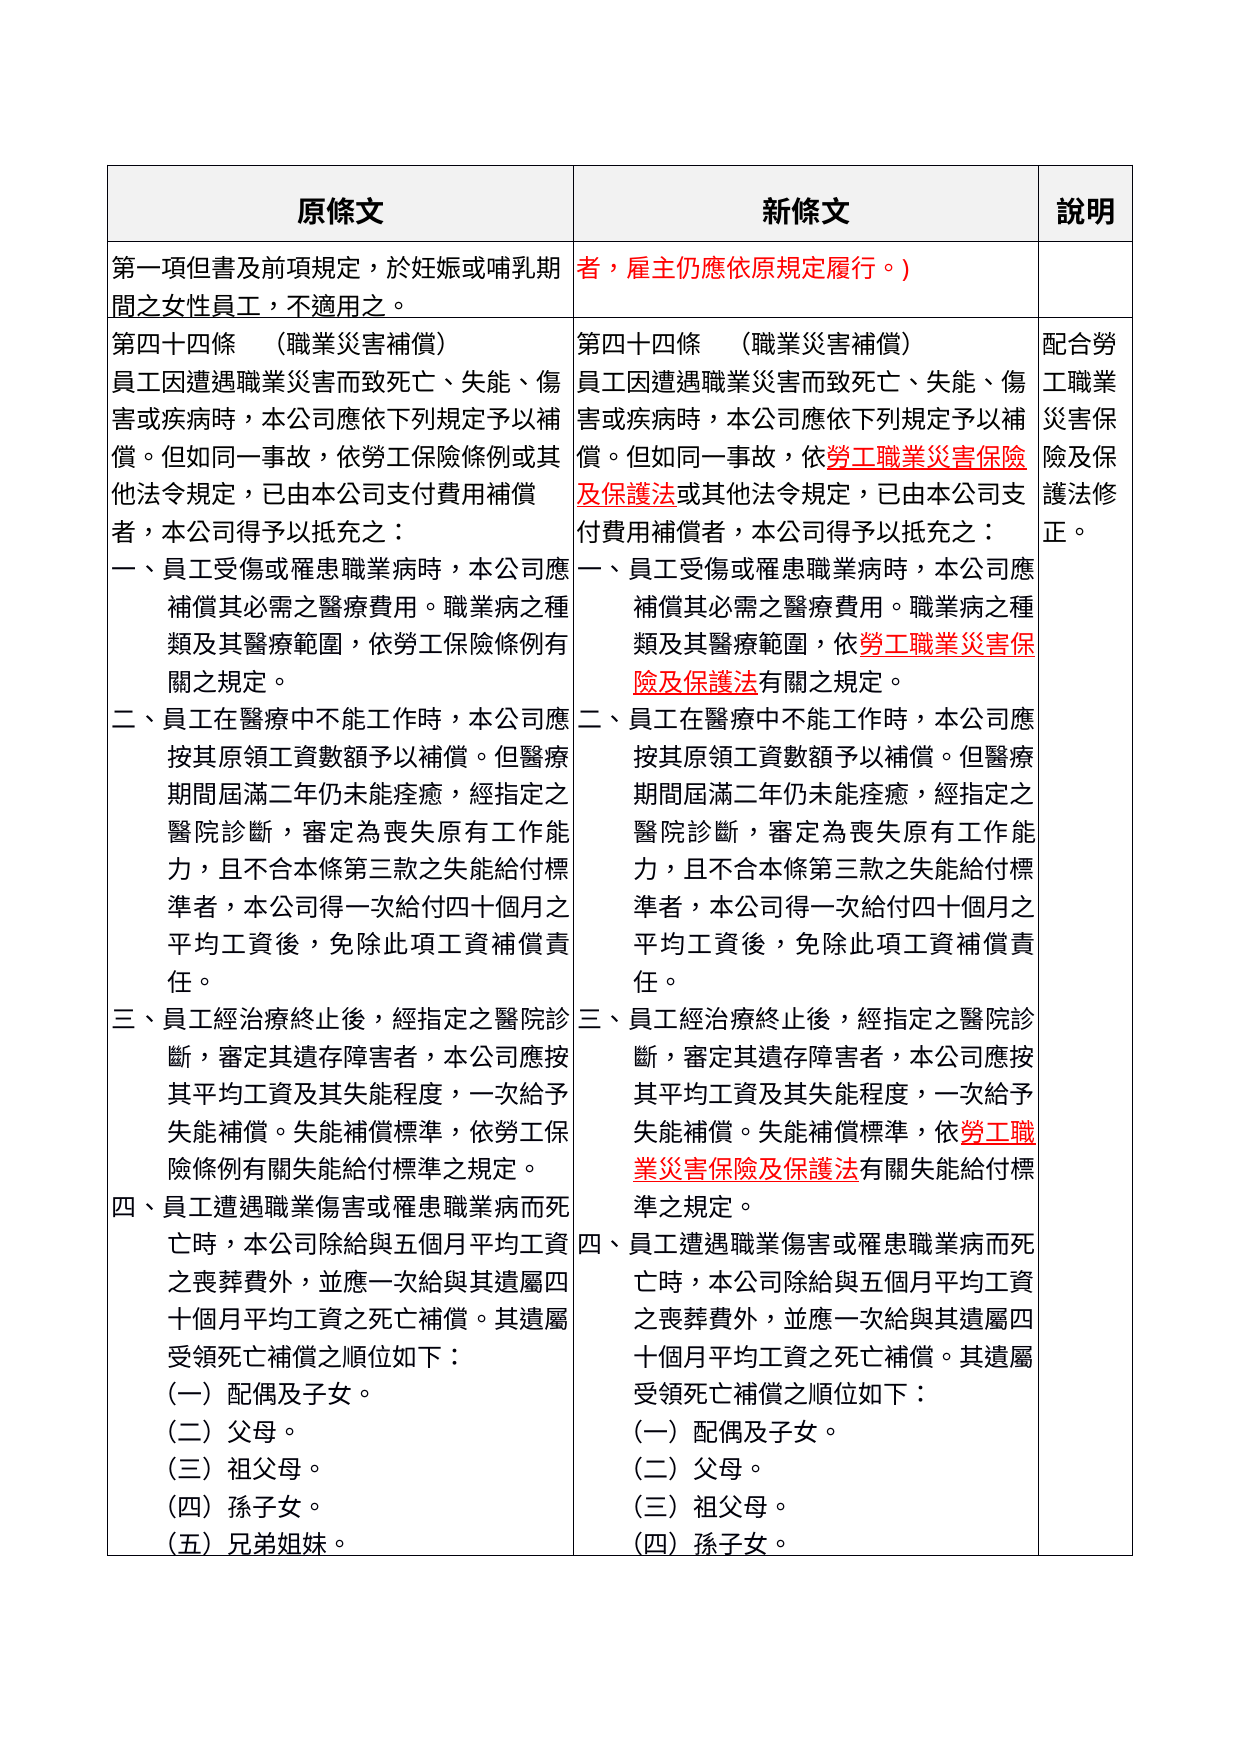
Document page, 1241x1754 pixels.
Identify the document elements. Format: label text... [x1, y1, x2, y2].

table_header 說明 [1039, 166, 1132, 241]
table_header 原條文 [108, 166, 573, 241]
table_cell 者，雇主仍應依原規定履行。) [574, 242, 1038, 317]
table_cell [1039, 242, 1132, 317]
table_cell 配合勞工職業災害保險及保護法修正。 [1039, 318, 1132, 1555]
table_cell 第四十四條 （職業災害補償） 員工因遭遇職業災害而致死亡、失能、傷害或疾病時，本公司應依下列規定予以補償。但如同一事故，依勞工保險條例或其他法令規定，已由本公司支付費用補償者，本公司得予以抵充之： 一、員工受傷或罹患職業病時，本公司應補償其必需之醫療費用。職業病之種類及其醫療範圍，依勞工保險條例有關之規定。 二、員工在醫療中不能工作時，本公司應按其原領工資數額予以補償。但醫療期間屆滿二年仍未能痊癒，經指定之醫院診斷，審定為喪失原有工作能力，且不合本條第三款之失能給付標準者，本公司得一次給付四十個月之平均工資後，免除此項工資補償責任。 三、員工經治療終止後，經指定之醫院診斷，審定其遺存障害者，本公司應按其平均工資及其失能程度，一次給予失能補償。失能補償標準，依勞工保險條例有關失能給付標準之規定。 四、員工遭遇職業傷害或罹患職業病而死亡時，本公司除給與五個月平均工資之喪葬費外，並應一次給與其遺屬四十個月平均工資之死亡補償。其遺屬受領死亡補償之順位如下： （一）配偶及子女。 （二）父母。 （三）祖父母。 （四）孫子女。 （五）兄弟姐妹。 [108, 318, 573, 1555]
table_header 新條文 [574, 166, 1038, 241]
table_cell 第一項但書及前項規定，於妊娠或哺乳期間之女性員工，不適用之。 [108, 242, 573, 317]
table_cell 第四十四條 （職業災害補償） 員工因遭遇職業災害而致死亡、失能、傷害或疾病時，本公司應依下列規定予以補償。但如同一事故，依勞工職業災害保險及保護法或其他法令規定，已由本公司支付費用補償者，本公司得予以抵充之： 一、員工受傷或罹患職業病時，本公司應補償其必需之醫療費用。職業病之種類及其醫療範圍，依勞工職業災害保險及保護法有關之規定。 二、員工在醫療中不能工作時，本公司應按其原領工資數額予以補償。但醫療期間屆滿二年仍未能痊癒，經指定之醫院診斷，審定為喪失原有工作能力，且不合本條第三款之失能給付標準者，本公司得一次給付四十個月之平均工資後，免除此項工資補償責任。 三、員工經治療終止後，經指定之醫院診斷，審定其遺存障害者，本公司應按其平均工資及其失能程度，一次給予失能補償。失能補償標準，依勞工職業災害保險及保護法有關失能給付標準之規定。 四、員工遭遇職業傷害或罹患職業病而死亡時，本公司除給與五個月平均工資之喪葬費外，並應一次給與其遺屬四十個月平均工資之死亡補償。其遺屬受領死亡補償之順位如下： （一）配偶及子女。 （二）父母。 （三）祖父母。 （四）孫子女。 [574, 318, 1038, 1555]
